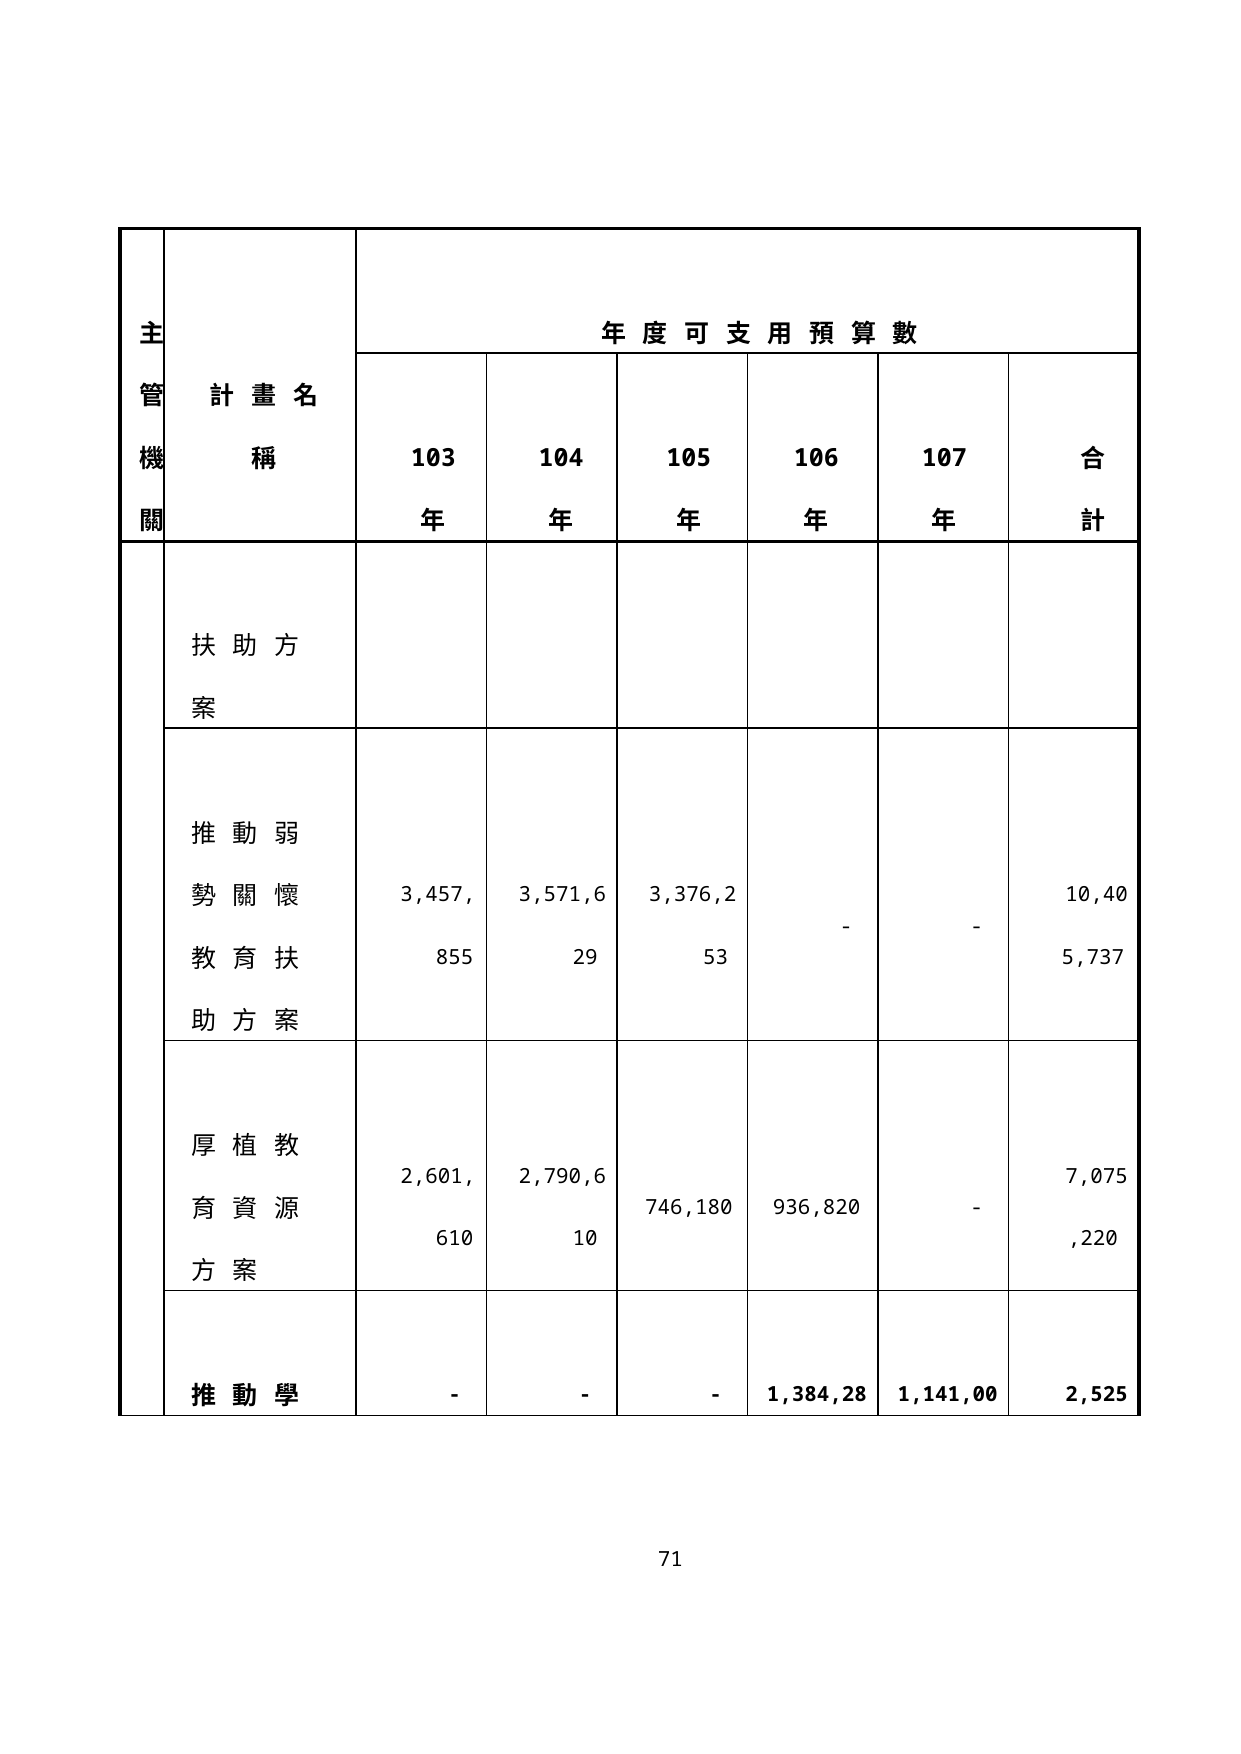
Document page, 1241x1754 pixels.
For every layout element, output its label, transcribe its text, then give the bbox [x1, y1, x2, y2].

table_cell 936,820 [748, 1041, 877, 1290]
table_cell 1,141,00 [879, 1291, 1008, 1415]
table_cell 2,601,610 [357, 1041, 486, 1290]
table_cell 推動弱勢關懷教育扶助方案 [165, 729, 355, 1040]
table_cell - [487, 1291, 616, 1415]
table_cell 105年 [618, 354, 747, 540]
table_cell - [618, 1291, 747, 1415]
table_cell 3,571,629 [487, 729, 616, 1040]
table_cell 7,075,220 [1009, 1041, 1137, 1290]
table_cell [748, 543, 877, 727]
table_cell 10,405,737 [1009, 729, 1137, 1040]
table_cell - [748, 729, 877, 1040]
table_header 主管機關 [122, 230, 163, 540]
table_cell [879, 543, 1008, 727]
table_cell 103年 [357, 354, 486, 540]
table_cell [618, 543, 747, 727]
table_header 計畫名稱 [165, 230, 355, 540]
table_cell 扶助方案 [165, 543, 355, 727]
table_cell 107年 [879, 354, 1008, 540]
table_cell 推動學 [165, 1291, 355, 1415]
table_cell 1,384,28 [748, 1291, 877, 1415]
table_cell 104年 [487, 354, 616, 540]
table_cell 厚植教育資源方案 [165, 1041, 355, 1290]
table_cell - [879, 729, 1008, 1040]
table_cell [122, 543, 163, 1415]
table_cell [357, 543, 486, 727]
table_cell - [357, 1291, 486, 1415]
table_cell 106年 [748, 354, 877, 540]
table_cell - [879, 1041, 1008, 1290]
table_cell 2,525 [1009, 1291, 1137, 1415]
table_cell 3,457,855 [357, 729, 486, 1040]
table_cell [1009, 543, 1137, 727]
table_cell [487, 543, 616, 727]
table_cell 746,180 [618, 1041, 747, 1290]
table_cell 合計 [1009, 354, 1137, 540]
table_cell 2,790,610 [487, 1041, 616, 1290]
table_header 年度可支用預算數 [357, 230, 1137, 352]
table_cell 3,376,253 [618, 729, 747, 1040]
